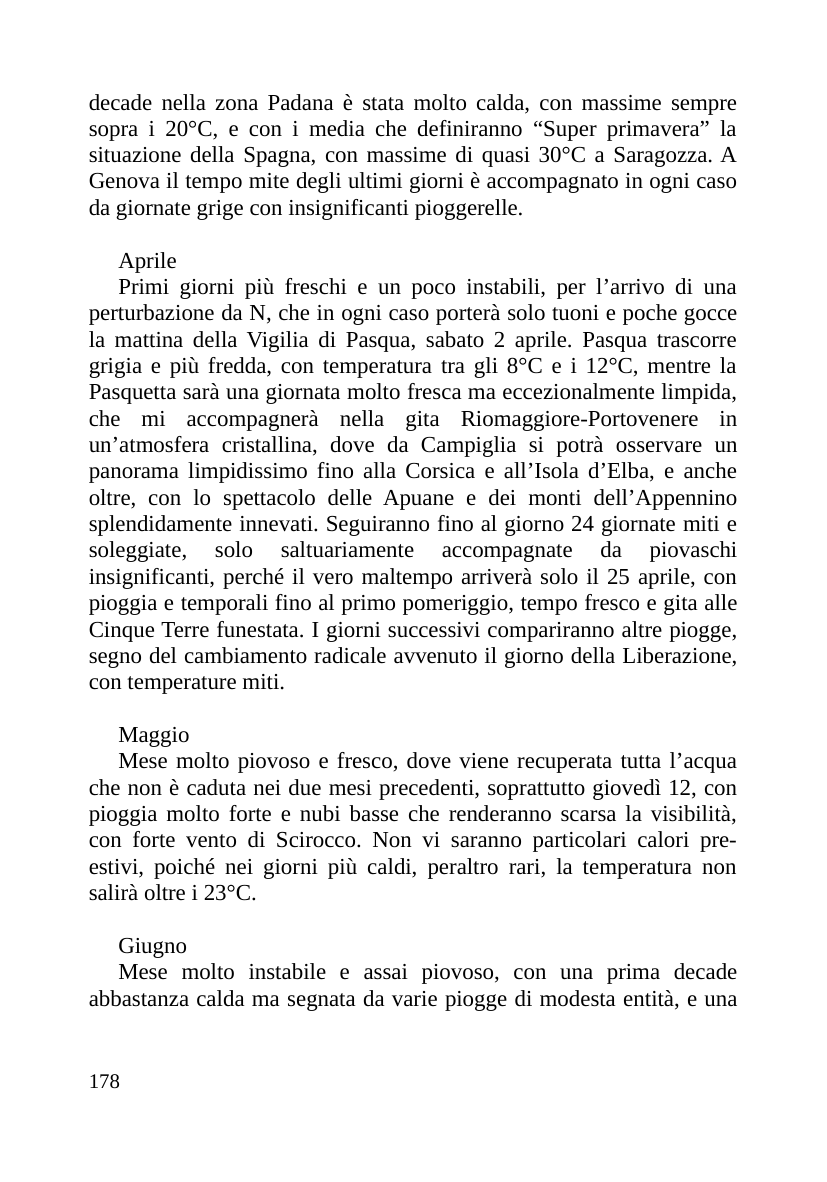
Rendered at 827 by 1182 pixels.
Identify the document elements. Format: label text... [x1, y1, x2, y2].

text Primi giorni più freschi e un poco instabili, per l’arrivo di una perturbazione da N, che in ogni caso porterà solo tuoni e poche gocce la mattina della Vigilia di Pasqua, sabato 2 aprile. Pasqua trascorre grigia e più fredda, con temperatura tra gli 8°C e i 12°C, mentre la Pasquetta sarà una giornata molto fresca ma eccezionalmente limpida, che mi accompagnerà nella gita Riomaggiore-Portovenere in un’atmosfera cristallina, dove da Campiglia si potrà osservare un panorama limpidissimo fino alla Corsica e all’Isola d’Elba, e anche oltre, con lo spettacolo delle Apuane e dei monti dell’Appennino splendidamente innevati. Seguiranno fino al giorno 24 giornate miti e soleggiate, solo saltuariamente accompagnate da piovaschi insignificanti, perché il vero maltempo arriverà solo il 25 aprile, con pioggia e temporali fino al primo pomeriggio, tempo fresco e gita alle Cinque Terre funestata. I giorni successivi compariranno altre piogge, segno del cambiamento radicale avvenuto il giorno della Liberazione, con temperature miti. [88, 273, 738, 695]
text Mese molto piovoso e fresco, dove viene recuperata tutta l’acqua che non è caduta nei due mesi precedenti, soprattutto giovedì 12, con pioggia molto forte e nubi basse che renderanno scarsa la visibilità, con forte vento di Scirocco. Non vi saranno particolari calori pre-estivi, poiché nei giorni più caldi, peraltro rari, la temperatura non salirà oltre i 23°C. [88, 747, 738, 906]
text Mese molto instabile e assai piovoso, con una prima decade abbastanza calda ma segnata da varie piogge di modesta entità, e una [88, 958, 738, 1011]
text Maggio [88, 721, 738, 747]
text Giugno [88, 932, 738, 958]
text Aprile [88, 247, 738, 273]
text decade nella zona Padana è stata molto calda, con massime sempre sopra i 20°C, e con i media che definiranno “Super primavera” la situazione della Spagna, con massime di quasi 30°C a Saragozza. A Genova il tempo mite degli ultimi giorni è accompagnato in ogni caso da giornate grige con insignificanti pioggerelle. [88, 88, 738, 220]
